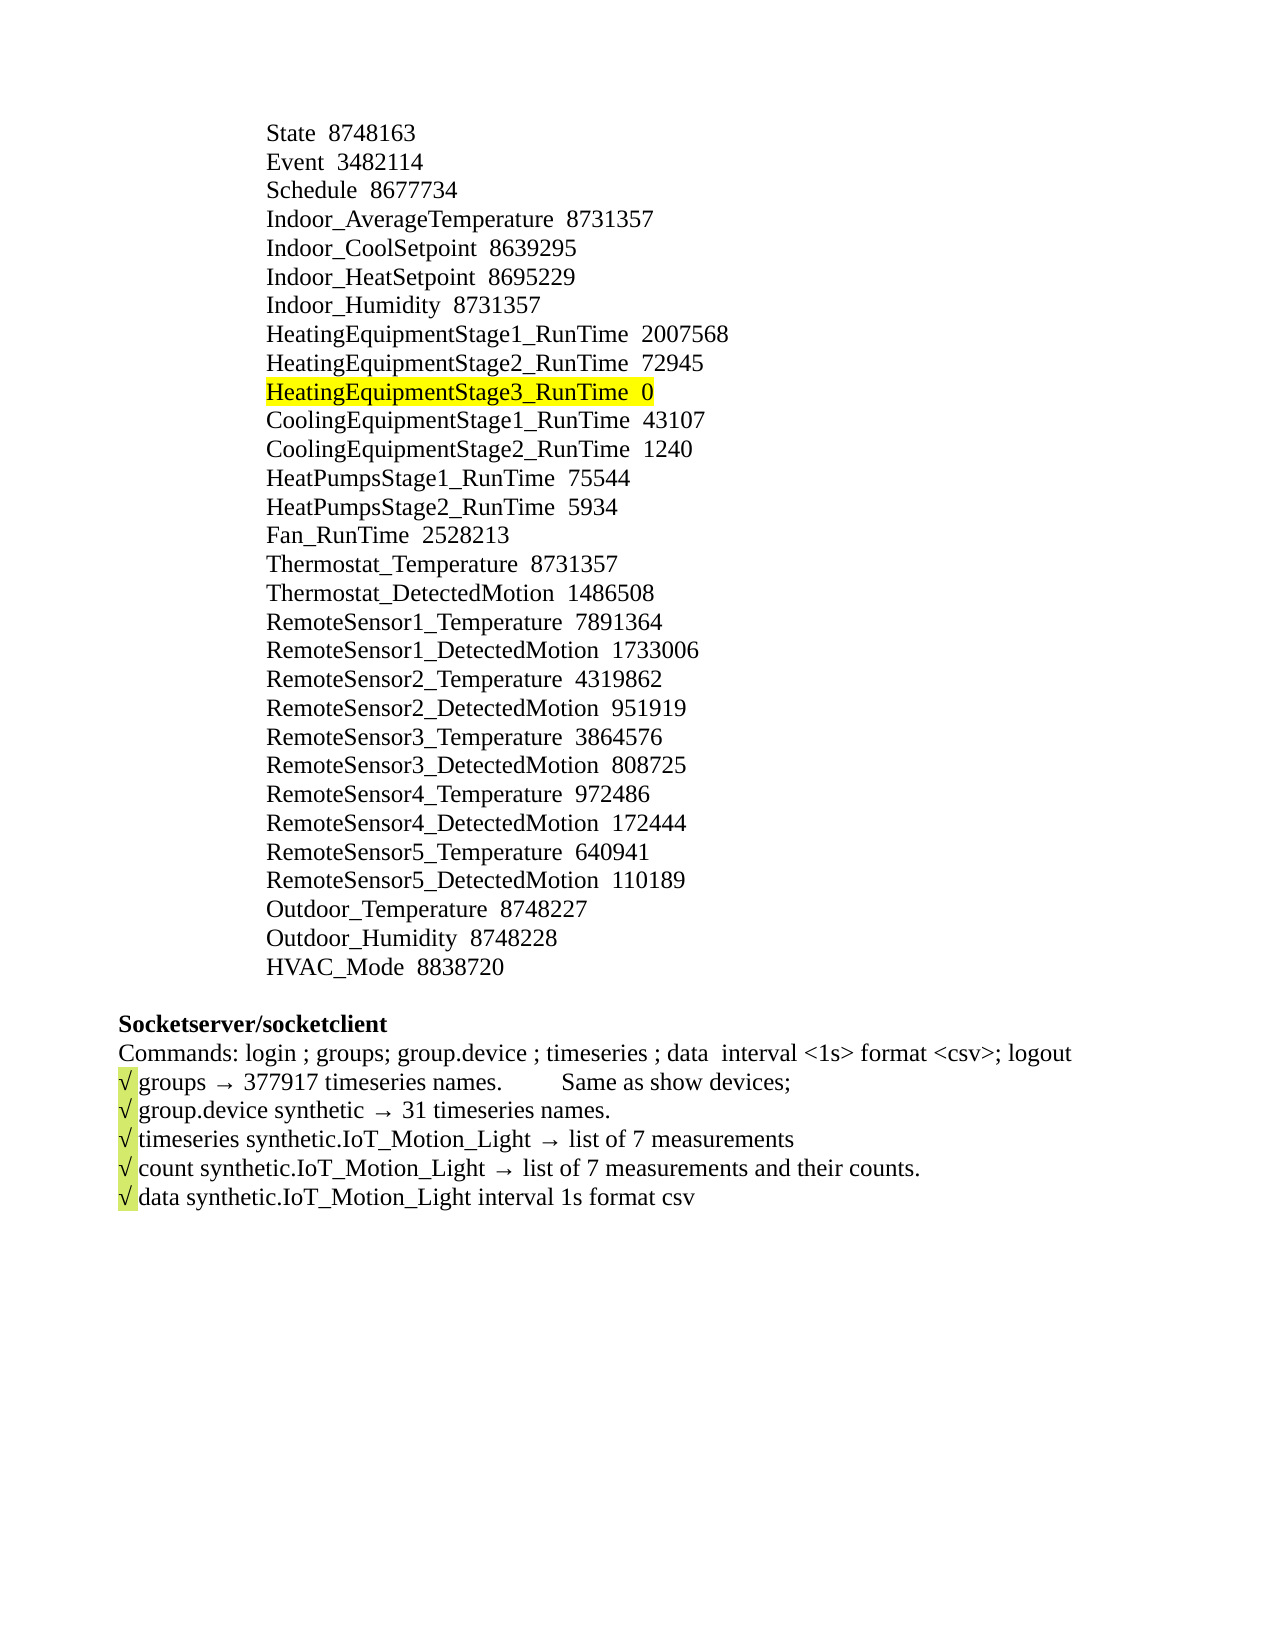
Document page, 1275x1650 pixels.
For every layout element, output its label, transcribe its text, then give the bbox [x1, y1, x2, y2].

text HeatPumpsStage1_RunTime 75544 [266, 463, 1157, 492]
text HeatingEquipmentStage1_RunTime 2007568 [266, 319, 1157, 348]
text Thermostat_DetectedMotion 1486508 [266, 578, 1157, 607]
text Event 3482114 [266, 147, 1157, 176]
text CoolingEquipmentStage1_RunTime 43107 [266, 406, 1157, 434]
text HVAC_Mode 8838720 [266, 952, 1157, 981]
text CoolingEquipmentStage2_RunTime 1240 [266, 434, 1157, 463]
text RemoteSensor1_DetectedMotion 1733006 [266, 636, 1157, 664]
text RemoteSensor2_Temperature 4319862 [266, 664, 1157, 693]
text HeatingEquipmentStage3_RunTime 0 [266, 377, 1157, 406]
text Indoor_CoolSetpoint 8639295 [266, 233, 1157, 262]
text √ groups → 377917 timeseries names. Same as show devices; [118, 1067, 1157, 1096]
text √ timeseries synthetic.IoT_Motion_Light → list of 7 measurements [118, 1124, 1157, 1153]
text RemoteSensor1_Temperature 7891364 [266, 607, 1157, 636]
text RemoteSensor5_DetectedMotion 110189 [266, 866, 1157, 894]
text Outdoor_Humidity 8748228 [266, 923, 1157, 952]
text RemoteSensor4_Temperature 972486 [266, 779, 1157, 808]
text RemoteSensor5_Temperature 640941 [266, 837, 1157, 866]
text RemoteSensor3_DetectedMotion 808725 [266, 751, 1157, 779]
text Indoor_HeatSetpoint 8695229 [266, 262, 1157, 291]
text √ data synthetic.IoT_Motion_Light interval 1s format csv [118, 1182, 1157, 1211]
text HeatingEquipmentStage2_RunTime 72945 [266, 348, 1157, 377]
text Outdoor_Temperature 8748227 [266, 894, 1157, 923]
text √ count synthetic.IoT_Motion_Light → list of 7 measurements and their counts. [118, 1153, 1157, 1182]
text Fan_RunTime 2528213 [266, 521, 1157, 549]
text Socketserver/socketclient [118, 1009, 1157, 1038]
text √ group.device synthetic → 31 timeseries names. [118, 1096, 1157, 1124]
text RemoteSensor4_DetectedMotion 172444 [266, 808, 1157, 837]
text HeatPumpsStage2_RunTime 5934 [266, 492, 1157, 521]
text RemoteSensor2_DetectedMotion 951919 [266, 693, 1157, 722]
text Schedule 8677734 [266, 176, 1157, 204]
text Indoor_Humidity 8731357 [266, 291, 1157, 319]
text State 8748163 [266, 118, 1157, 147]
text RemoteSensor3_Temperature 3864576 [266, 722, 1157, 751]
text Indoor_AverageTemperature 8731357 [266, 204, 1157, 233]
text Thermostat_Temperature 8731357 [266, 549, 1157, 578]
text Commands: login ; groups; group.device ; timeseries ; data interval <1s> format <csv>; logout [118, 1038, 1157, 1067]
